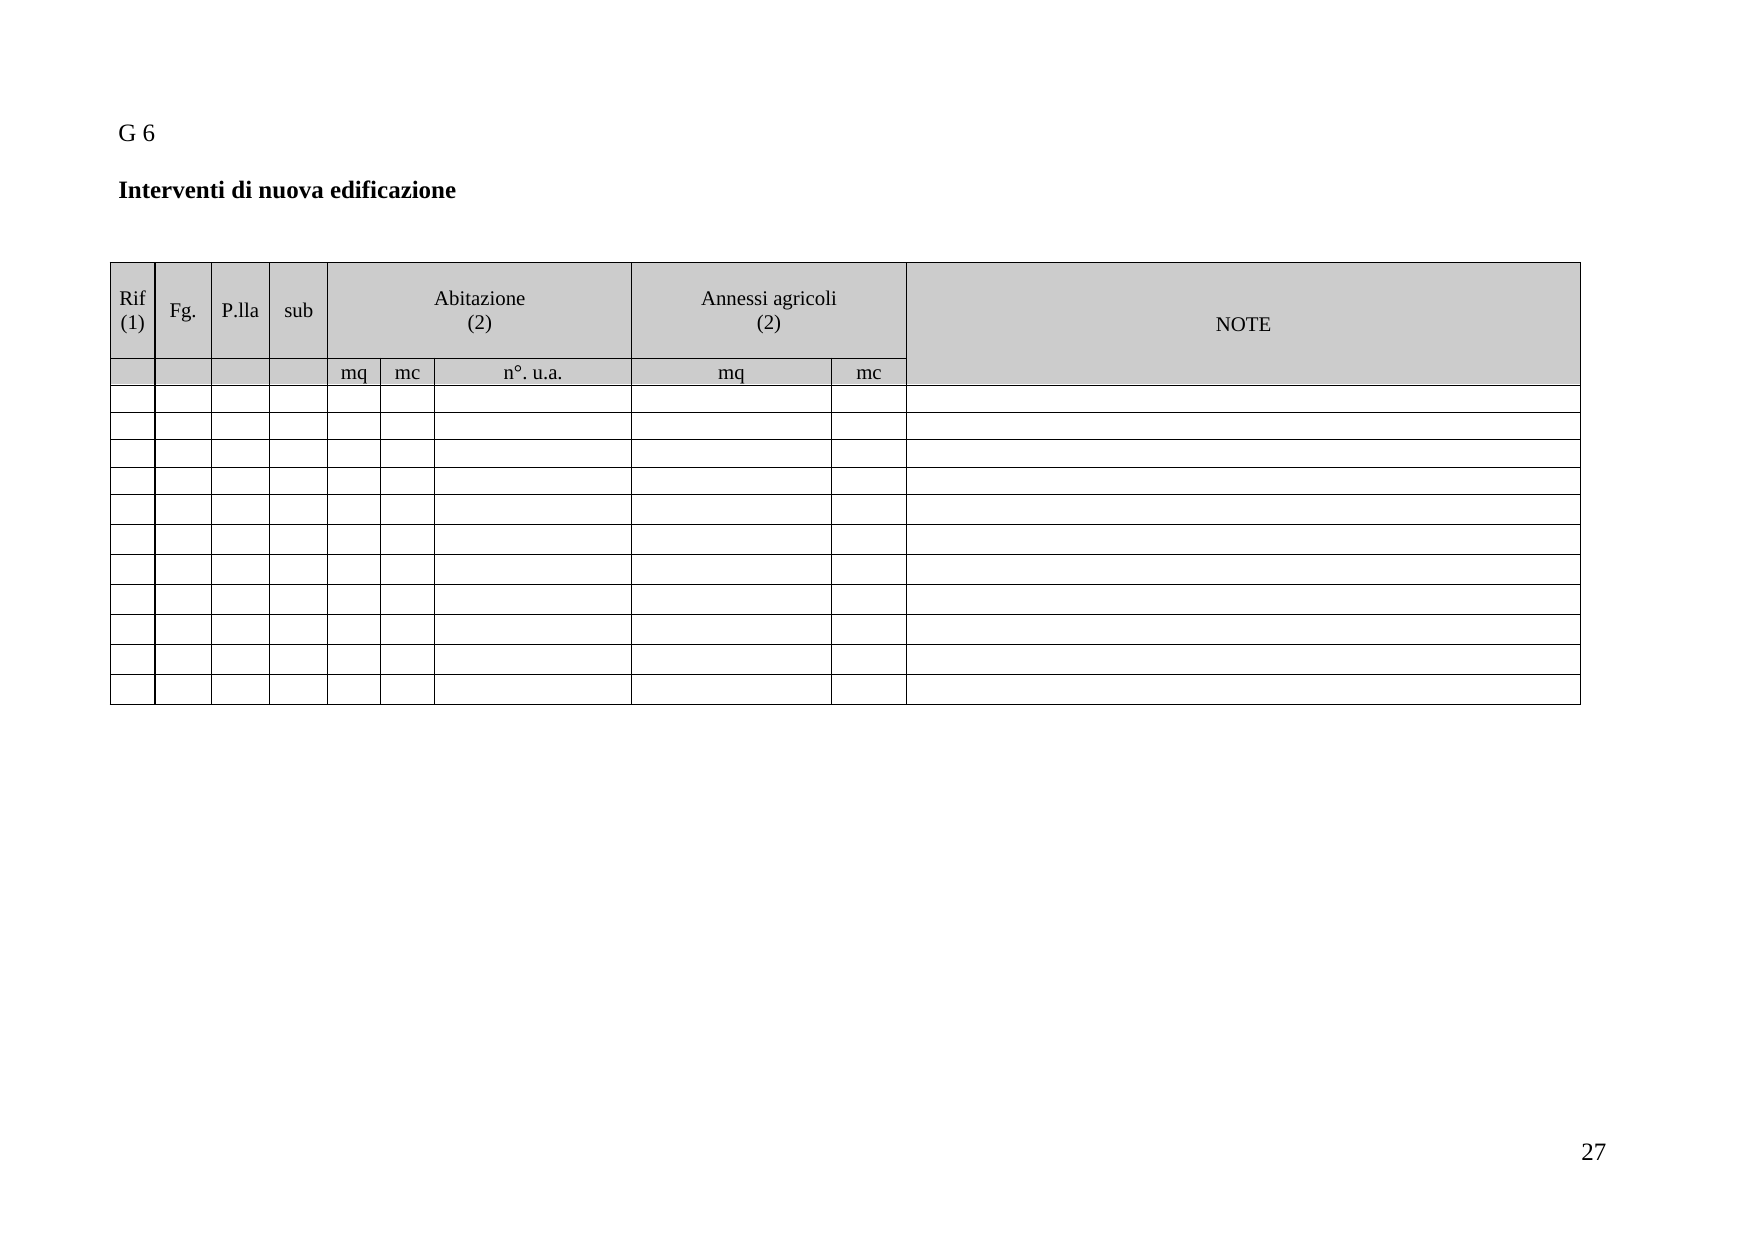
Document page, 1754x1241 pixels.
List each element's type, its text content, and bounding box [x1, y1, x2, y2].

table_cell [111, 615, 154, 644]
table_cell [111, 440, 154, 467]
table_cell [381, 386, 434, 412]
table_cell [156, 525, 211, 554]
table_cell [832, 615, 906, 644]
table_cell [111, 413, 154, 439]
table_header sub [270, 263, 327, 358]
table_cell [435, 386, 631, 412]
table_cell [328, 386, 380, 412]
table_cell [832, 645, 906, 674]
table_cell [270, 615, 327, 644]
table_cell [212, 615, 269, 644]
table_cell [832, 440, 906, 467]
table_cell [212, 359, 269, 384]
table_cell [381, 468, 434, 494]
text Interventi di nuova edificazione [118, 176, 1606, 204]
table_cell [212, 675, 269, 703]
table_cell [907, 675, 1580, 703]
table_header NOTE [907, 263, 1580, 384]
table_cell [111, 525, 154, 554]
text G 6 [118, 118, 1606, 147]
table_cell [381, 495, 434, 524]
table_cell [435, 555, 631, 584]
table_header Annessi agricoli (2) [632, 263, 906, 358]
table_cell [111, 359, 154, 384]
table_cell [832, 585, 906, 614]
table_cell [156, 359, 211, 384]
table_cell [270, 555, 327, 584]
table_cell [156, 413, 211, 439]
table_cell [156, 675, 211, 703]
table_cell [212, 440, 269, 467]
table_cell [328, 468, 380, 494]
table_cell [907, 645, 1580, 674]
table_cell [328, 525, 380, 554]
table_cell [435, 525, 631, 554]
table_cell [270, 359, 327, 384]
table_cell mq [328, 359, 380, 384]
table_cell [632, 645, 831, 674]
table_cell [381, 645, 434, 674]
table_cell [435, 675, 631, 703]
table_cell [381, 675, 434, 703]
table_cell [111, 495, 154, 524]
table_cell [907, 555, 1580, 584]
table_cell mc [832, 359, 906, 384]
table_cell [632, 440, 831, 467]
table_cell [328, 645, 380, 674]
table_cell [907, 468, 1580, 494]
table_cell [270, 386, 327, 412]
table_cell [156, 440, 211, 467]
table_cell [632, 468, 831, 494]
table_cell [328, 413, 380, 439]
table_cell [156, 495, 211, 524]
table_cell [270, 675, 327, 703]
table_cell [270, 440, 327, 467]
table_cell [381, 440, 434, 467]
table_cell mc [381, 359, 434, 384]
table_cell [270, 585, 327, 614]
table_cell [435, 495, 631, 524]
table_header Rif (1) [111, 263, 154, 358]
table_cell [328, 675, 380, 703]
table_cell [270, 468, 327, 494]
table_cell [156, 645, 211, 674]
table_cell [832, 525, 906, 554]
table_cell [435, 413, 631, 439]
table_cell [381, 585, 434, 614]
table_cell [328, 615, 380, 644]
table_cell [907, 386, 1580, 412]
table_cell [632, 555, 831, 584]
table_cell [111, 645, 154, 674]
table_cell [632, 495, 831, 524]
table_cell [111, 555, 154, 584]
table_cell [156, 555, 211, 584]
table_cell [907, 440, 1580, 467]
table_cell [111, 386, 154, 412]
table_cell [212, 386, 269, 412]
table_cell [632, 615, 831, 644]
table_cell [270, 495, 327, 524]
table_cell [328, 555, 380, 584]
table_cell [632, 413, 831, 439]
table_cell [381, 555, 434, 584]
table_cell [435, 585, 631, 614]
table_cell [907, 495, 1580, 524]
table_cell [381, 525, 434, 554]
table_cell [435, 440, 631, 467]
table_cell [212, 525, 269, 554]
table_cell [381, 615, 434, 644]
table_cell [156, 386, 211, 412]
table_cell [907, 615, 1580, 644]
table_cell [435, 615, 631, 644]
table_header P.lla [212, 263, 269, 358]
table_cell [212, 555, 269, 584]
table_cell [212, 495, 269, 524]
table_cell [632, 675, 831, 703]
table_cell [212, 468, 269, 494]
table_cell [156, 585, 211, 614]
table_cell [270, 413, 327, 439]
table_cell [632, 585, 831, 614]
table_cell n°. u.a. [435, 359, 631, 384]
table_cell [435, 645, 631, 674]
table_cell [156, 468, 211, 494]
table_cell [111, 585, 154, 614]
table_cell [907, 525, 1580, 554]
table_cell [270, 525, 327, 554]
table_header Abitazione (2) [328, 263, 631, 358]
table_cell [111, 468, 154, 494]
table_cell [435, 468, 631, 494]
table_cell [832, 386, 906, 412]
table_cell [832, 468, 906, 494]
table_cell [832, 555, 906, 584]
table_cell [907, 413, 1580, 439]
table_cell [212, 585, 269, 614]
table_cell [832, 495, 906, 524]
table_cell [907, 585, 1580, 614]
table_cell [632, 525, 831, 554]
table_cell [270, 645, 327, 674]
table_cell [156, 615, 211, 644]
table_cell [632, 386, 831, 412]
table_cell [328, 440, 380, 467]
table_cell [832, 675, 906, 703]
table_cell mq [632, 359, 831, 384]
table_header Fg. [156, 263, 211, 358]
table_cell [381, 413, 434, 439]
table_cell [212, 645, 269, 674]
table_cell [212, 413, 269, 439]
table_cell [328, 495, 380, 524]
table_cell [328, 585, 380, 614]
table_cell [111, 675, 154, 703]
table_cell [832, 413, 906, 439]
